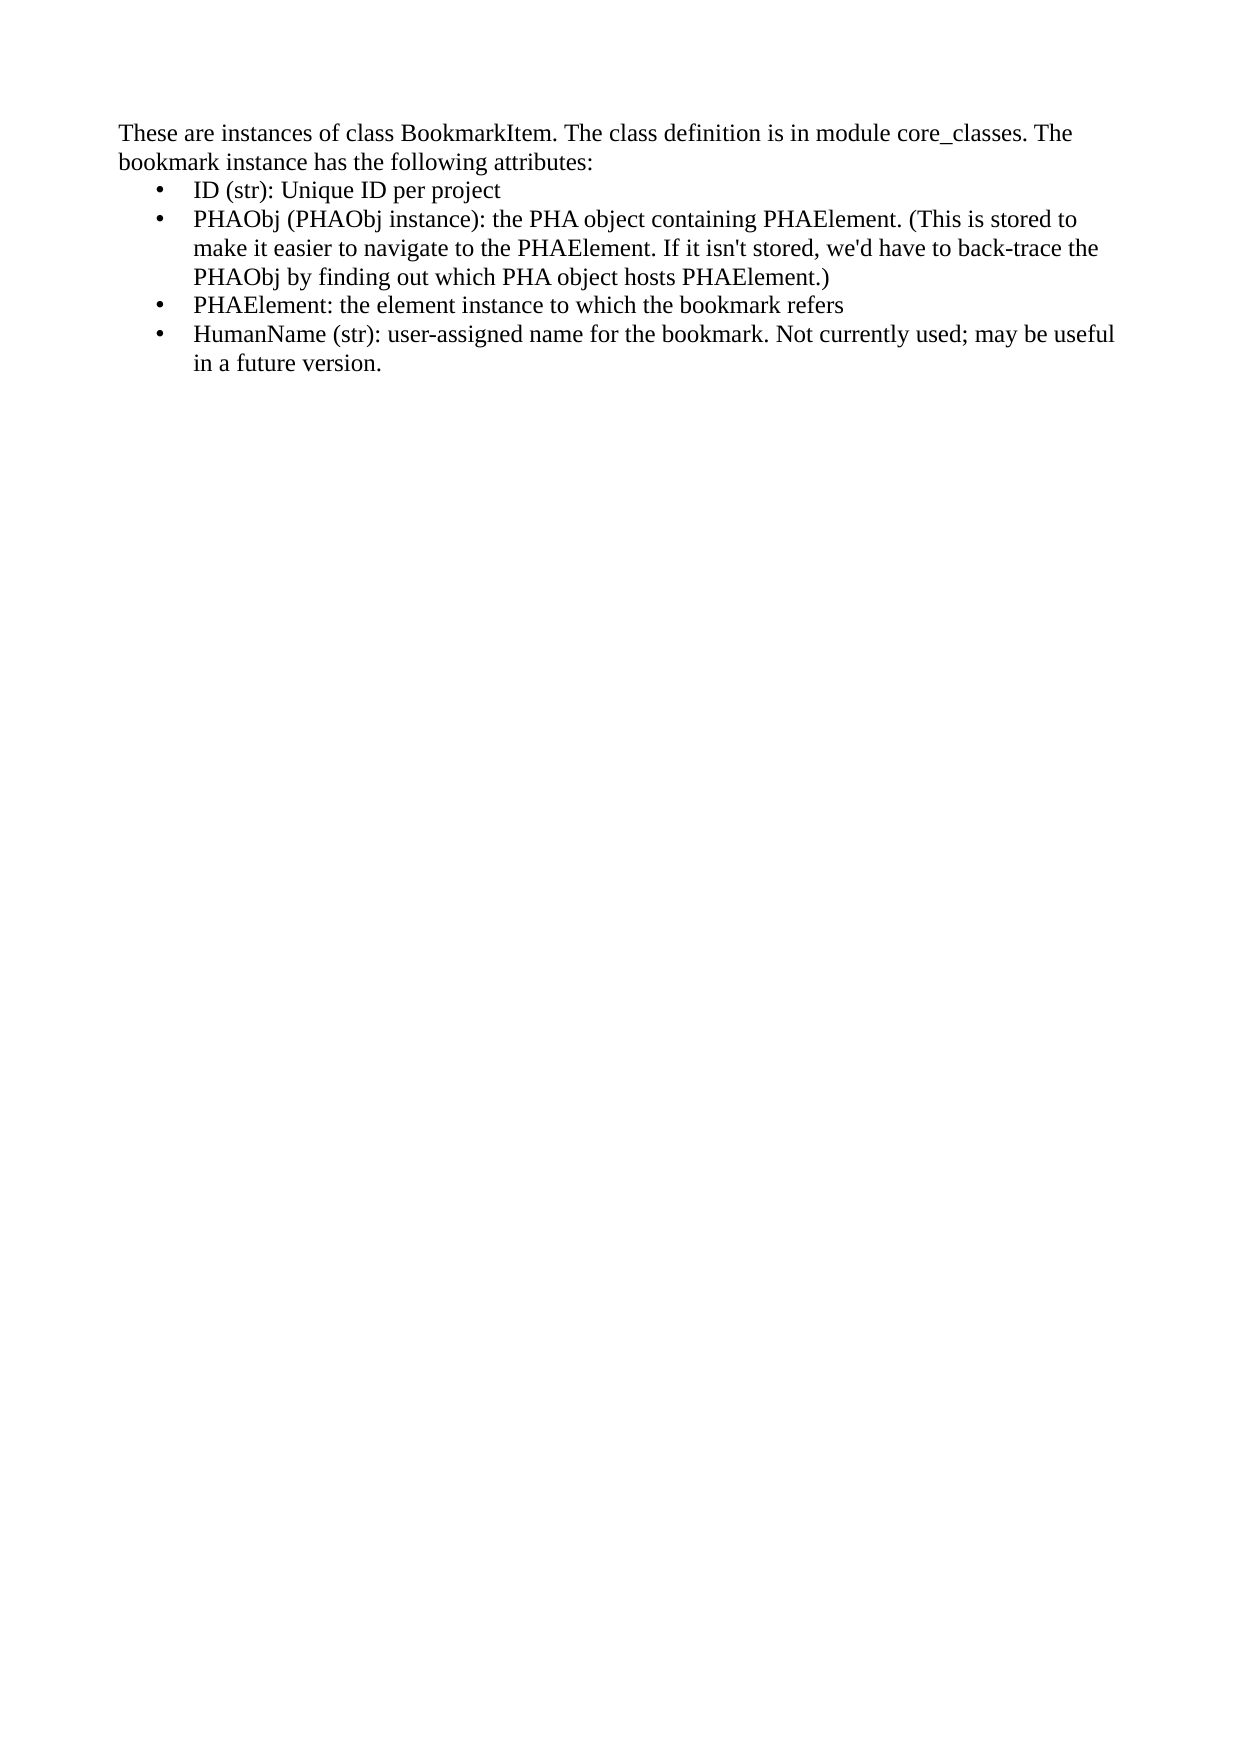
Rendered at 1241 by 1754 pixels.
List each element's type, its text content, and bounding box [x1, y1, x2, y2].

list PHAObj (PHAObj instance): the PHA object containing PHAElement. (This is stored to make it easier to navigate to the PHAElement. If it isn't stored, we'd have to back-trace the PHAObj by finding out which PHA object hosts PHAElement.) [156, 204, 1122, 291]
list PHAElement: the element instance to which the bookmark refers [156, 291, 1122, 319]
text These are instances of class BookmarkItem. The class definition is in module core_classes. The bookmark instance has the following attributes: [118, 118, 1122, 176]
list HumanName (str): user-assigned name for the bookmark. Not currently used; may be useful in a future version. [156, 319, 1122, 377]
list ID (str): Unique ID per project [156, 176, 1122, 204]
